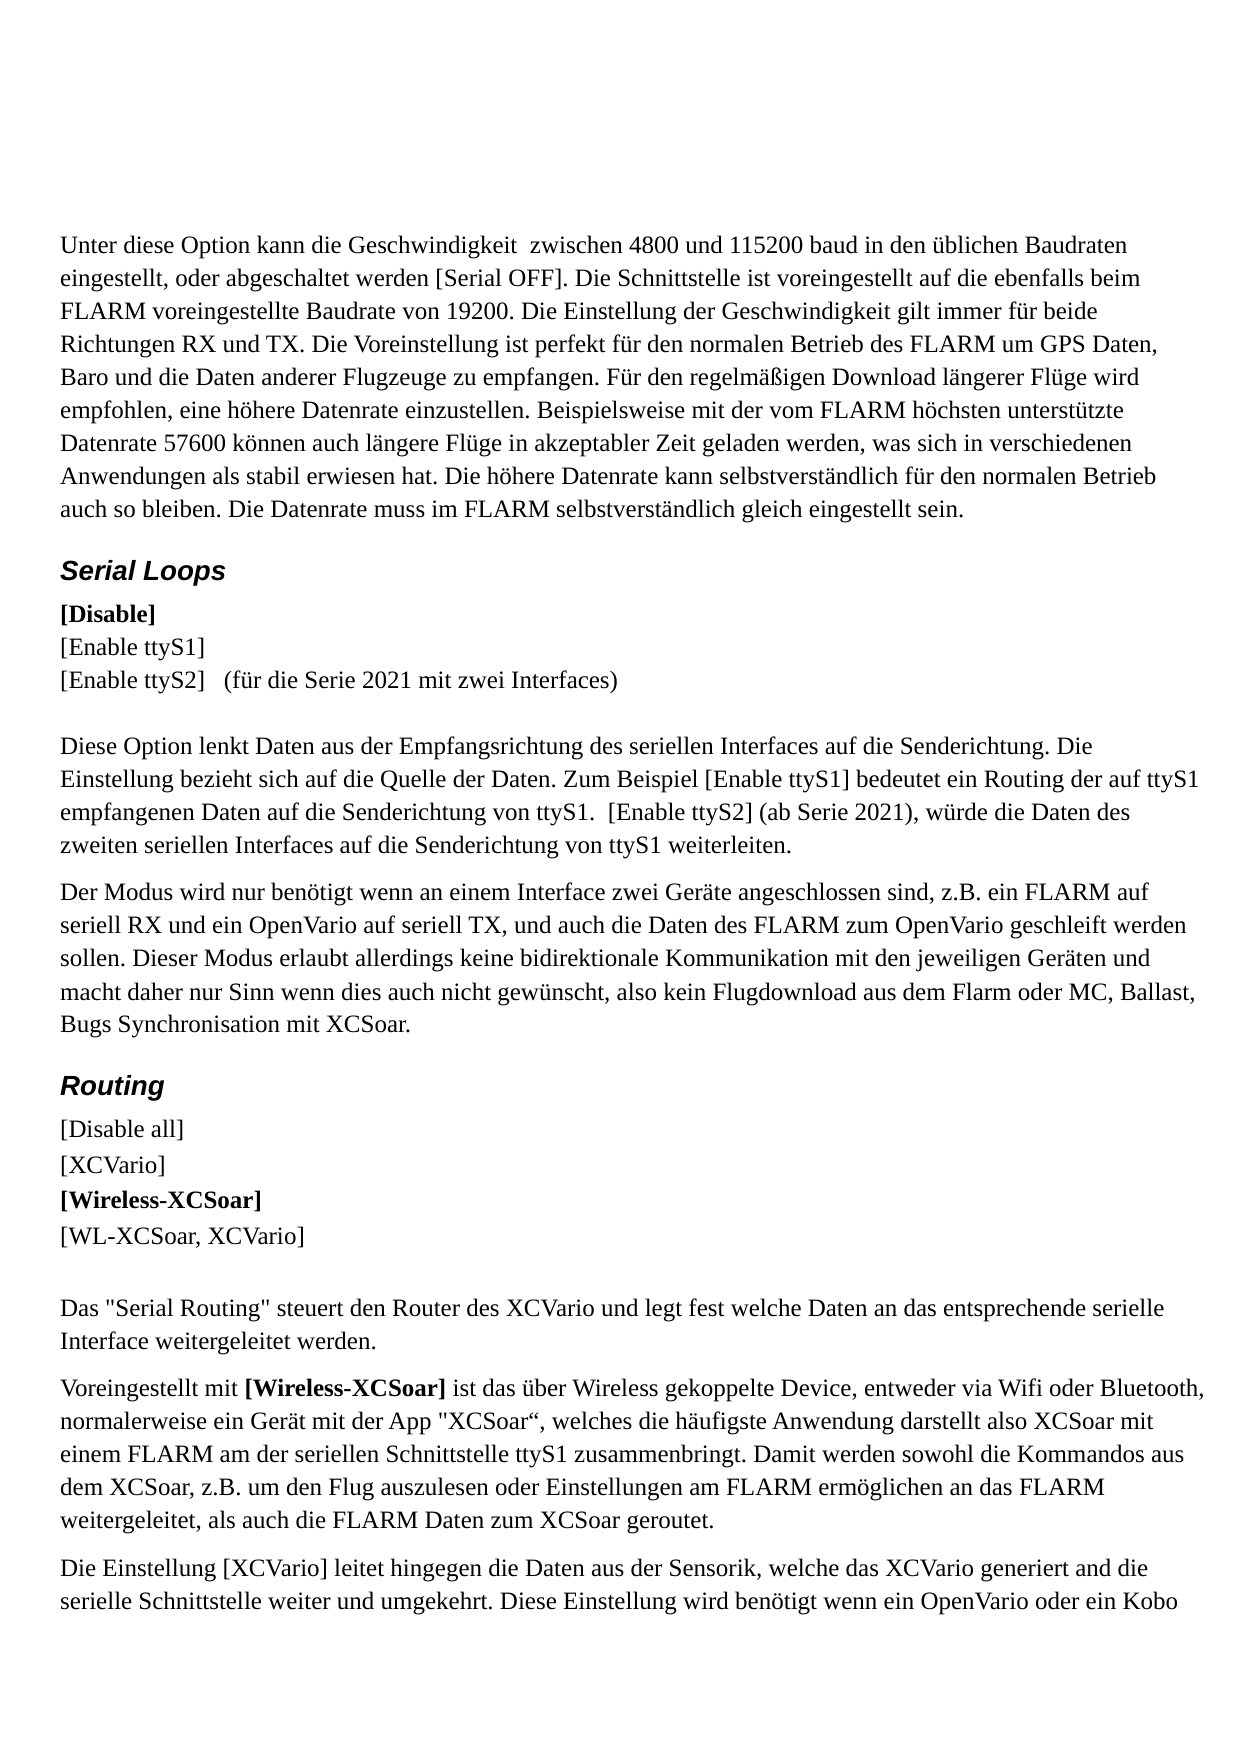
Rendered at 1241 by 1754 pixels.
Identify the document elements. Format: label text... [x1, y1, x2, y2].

text [Enable ttyS2] (für die Serie 2021 mit zwei Interfaces) [60, 665, 1207, 693]
text Das "Serial Routing" steuert den Router des XCVario und legt fest welche Daten an das entsprechende serielle Interface weitergeleitet werden. [60, 1293, 1207, 1354]
text [WL-XCSoar, XCVario] [60, 1221, 1207, 1250]
text Diese Option lenkt Daten aus der Empfangsrichtung des seriellen Interfaces auf die Senderichtung. Die Einstellung bezieht sich auf die Quelle der Daten. Zum Beispiel [Enable ttyS1] bedeutet ein Routing der auf ttyS1 empfangenen Daten auf die Senderichtung von ttyS1. [Enable ttyS2] (ab Serie 2021), würde die Daten des zweiten seriellen Interfaces auf die Senderichtung von ttyS1 weiterleiten. [60, 731, 1207, 859]
text Voreingestellt mit [Wireless-XCSoar] ist das über Wireless gekoppelte Device, entweder via Wifi oder Bluetooth, normalerweise ein Gerät mit der App "XCSoar“, welches die häufigste Anwendung darstellt also XCSoar mit einem FLARM am der seriellen Schnittstelle ttyS1 zusammenbringt. Damit werden sowohl die Kommandos aus dem XCSoar, z.B. um den Flug auszulesen oder Einstellungen am FLARM ermöglichen an das FLARM weitergeleitet, als auch die FLARM Daten zum XCSoar geroutet. [60, 1373, 1207, 1534]
subtitle Serial Loops [60, 554, 1207, 586]
text Der Modus wird nur benötigt wenn an einem Interface zwei Geräte angeschlossen sind, z.B. ein FLARM auf seriell RX und ein OpenVario auf seriell TX, und auch die Daten des FLARM zum OpenVario geschleift werden sollen. Dieser Modus erlaubt allerdings keine bidirektionale Kommunikation mit den jeweiligen Geräten und macht daher nur Sinn wenn dies auch nicht gewünscht, also kein Flugdownload aus dem Flarm oder MC, Ballast, Bugs Synchronisation mit XCSoar. [60, 877, 1207, 1038]
text Die Einstellung [XCVario] leitet hingegen die Daten aus der Sensorik, welche das XCVario generiert and die serielle Schnittstelle weiter und umgekehrt. Diese Einstellung wird benötigt wenn ein OpenVario oder ein Kobo [60, 1553, 1207, 1615]
text [Enable ttyS1] [60, 632, 1207, 661]
text [Disable] [60, 599, 1207, 627]
text [XCVario] [60, 1150, 1207, 1178]
subtitle Routing [60, 1070, 1207, 1102]
text Unter diese Option kann die Geschwindigkeit zwischen 4800 und 115200 baud in den üblichen Baudraten eingestellt, oder abgeschaltet werden [Serial OFF]. Die Schnittstelle ist voreingestellt auf die ebenfalls beim FLARM voreingestellte Baudrate von 19200. Die Einstellung der Geschwindigkeit gilt immer für beide Richtungen RX und TX. Die Voreinstellung ist perfekt für den normalen Betrieb des FLARM um GPS Daten, Baro und die Daten anderer Flugzeuge zu empfangen. Für den regelmäßigen Download längerer Flüge wird empfohlen, eine höhere Datenrate einzustellen. Beispielsweise mit der vom FLARM höchsten unterstützte Datenrate 57600 können auch längere Flüge in akzeptabler Zeit geladen werden, was sich in verschiedenen Anwendungen als stabil erwiesen hat. Die höhere Datenrate kann selbstverständlich für den normalen Betrieb auch so bleiben. Die Datenrate muss im FLARM selbstverständlich gleich eingestellt sein. [60, 230, 1207, 523]
text [Wireless-XCSoar] [60, 1186, 1207, 1214]
text [Disable all] [60, 1114, 1207, 1143]
